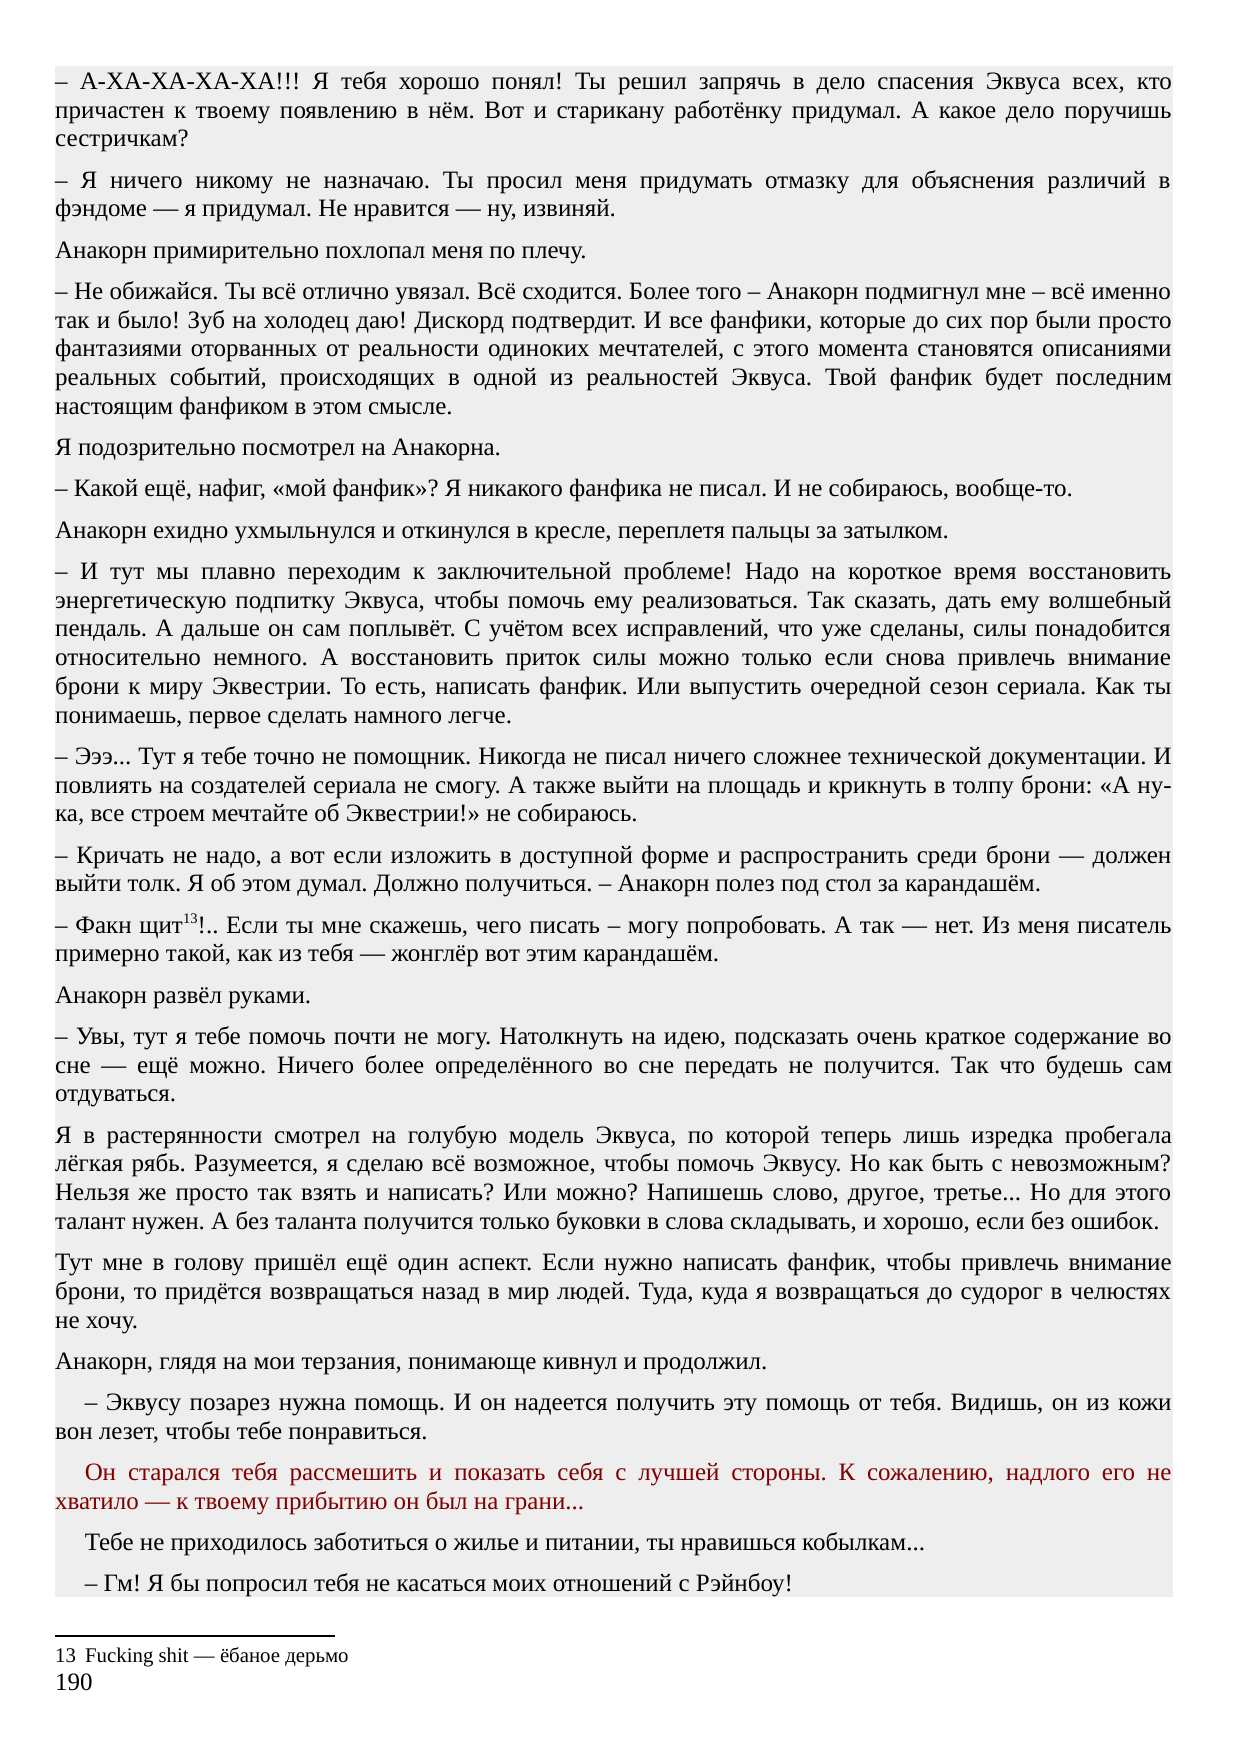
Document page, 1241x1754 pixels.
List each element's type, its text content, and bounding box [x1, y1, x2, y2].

text – И тут мы плавно переходим к заключительной проблеме! Надо на короткое время восстановить энергетическую подпитку Эквуса, чтобы помочь ему реализоваться. Так сказать, дать ему волшебный пендаль. А дальше он сам поплывёт. С учётом всех исправлений, что уже сделаны, силы понадобится относительно немного. А восстановить приток силы можно только если снова привлечь внимание брони к миру Эквестрии. То есть, написать фанфик. Или выпустить очередной сезон сериала. Как ты понимаешь, первое сделать намного легче. [55, 556, 1173, 728]
text Я подозрительно посмотрел на Анакорна. [55, 432, 1173, 461]
text – Не обижайся. Ты всё отлично увязал. Всё сходится. Более того – Анакорн подмигнул мне – всё именно так и было! Зуб на холодец даю! Дискорд подтвердит. И все фанфики, которые до сих пор были просто фантазиями оторванных от реальности одиноких мечтателей, с этого момента становятся описаниями реальных событий, происходящих в одной из реальностей Эквуса. Твой фанфик будет последним настоящим фанфиком в этом смысле. [55, 276, 1173, 420]
text – Кричать не надо, а вот если изложить в доступной форме и распространить среди брони — должен выйти толк. Я об этом думал. Должно получиться. – Анакорн полез под стол за карандашём. [55, 840, 1173, 897]
text Анакорн ехидно ухмыльнулся и откинулся в кресле, переплетя пальцы за затылком. [55, 515, 1173, 543]
text – Эквусу позарез нужна помощь. И он надеется получить эту помощь от тебя. Видишь, он из кожи вон лезет, чтобы тебе понравиться. [55, 1387, 1173, 1445]
text – А-ХА-ХА-ХА-ХА!!! Я тебя хорошо понял! Ты решил запрячь в дело спасения Эквуса всех, кто причастен к твоему появлению в нём. Вот и старикану работёнку придумал. А какое дело поручишь сестричкам? [55, 66, 1173, 152]
text – Факн щит!.. Если ты мне скажешь, чего писать – могу попробовать. А так — нет. Из меня писатель примерно такой, как из тебя — жонглёр вот этим карандашём. [55, 910, 1173, 967]
text Анакорн, глядя на мои терзания, понимающе кивнул и продолжил. [55, 1346, 1173, 1375]
text Анакорн примирительно похлопал меня по плечу. [55, 235, 1173, 263]
text – Эээ... Тут я тебе точно не помощник. Никогда не писал ничего сложнее технической документации. И повлиять на создателей сериала не смогу. А также выйти на площадь и крикнуть в толпу брони: «А ну-ка, все строем мечтайте об Эквестрии!» не собираюсь. [55, 741, 1173, 827]
text – Какой ещё, нафиг, «мой фанфик»? Я никакого фанфика не писал. И не собираюсь, вообще-то. [55, 473, 1173, 502]
text Тут мне в голову пришёл ещё один аспект. Если нужно написать фанфик, чтобы привлечь внимание брони, то придётся возвращаться назад в мир людей. Туда, куда я возвращаться до судорог в челюстях не хочу. [55, 1247, 1173, 1333]
text Анакорн развёл руками. [55, 980, 1173, 1008]
text Fucking shit — ёбаное дерьмо [55, 1642, 1173, 1667]
text Тебе не приходилось заботиться о жилье и питании, ты нравишься кобылкам... [55, 1527, 1173, 1556]
text – Гм! Я бы попросил тебя не касаться моих отношений с Рэйнбоу! [55, 1568, 1173, 1597]
text Он старался тебя рассмешить и показать себя с лучшей стороны. К сожалению, надлого его не хватило — к твоему прибытию он был на грани... [55, 1457, 1173, 1515]
text Я в растерянности смотрел на голубую модель Эквуса, по которой теперь лишь изредка пробегала лёгкая рябь. Разумеется, я сделаю всё возможное, чтобы помочь Эквусу. Но как быть с невозможным? Нельзя же просто так взять и написать? Или можно? Напишешь слово, другое, третье... Но для этого талант нужен. А без таланта получится только буковки в слова складывать, и хорошо, если без ошибок. [55, 1120, 1173, 1235]
text – Увы, тут я тебе помочь почти не могу. Натолкнуть на идею, подсказать очень краткое содержание во сне — ещё можно. Ничего более определённого во сне передать не получится. Так что будешь сам отдуваться. [55, 1021, 1173, 1107]
text – Я ничего никому не назначаю. Ты просил меня придумать отмазку для объяснения различий в фэндоме — я придумал. Не нравится — ну, извиняй. [55, 165, 1173, 222]
